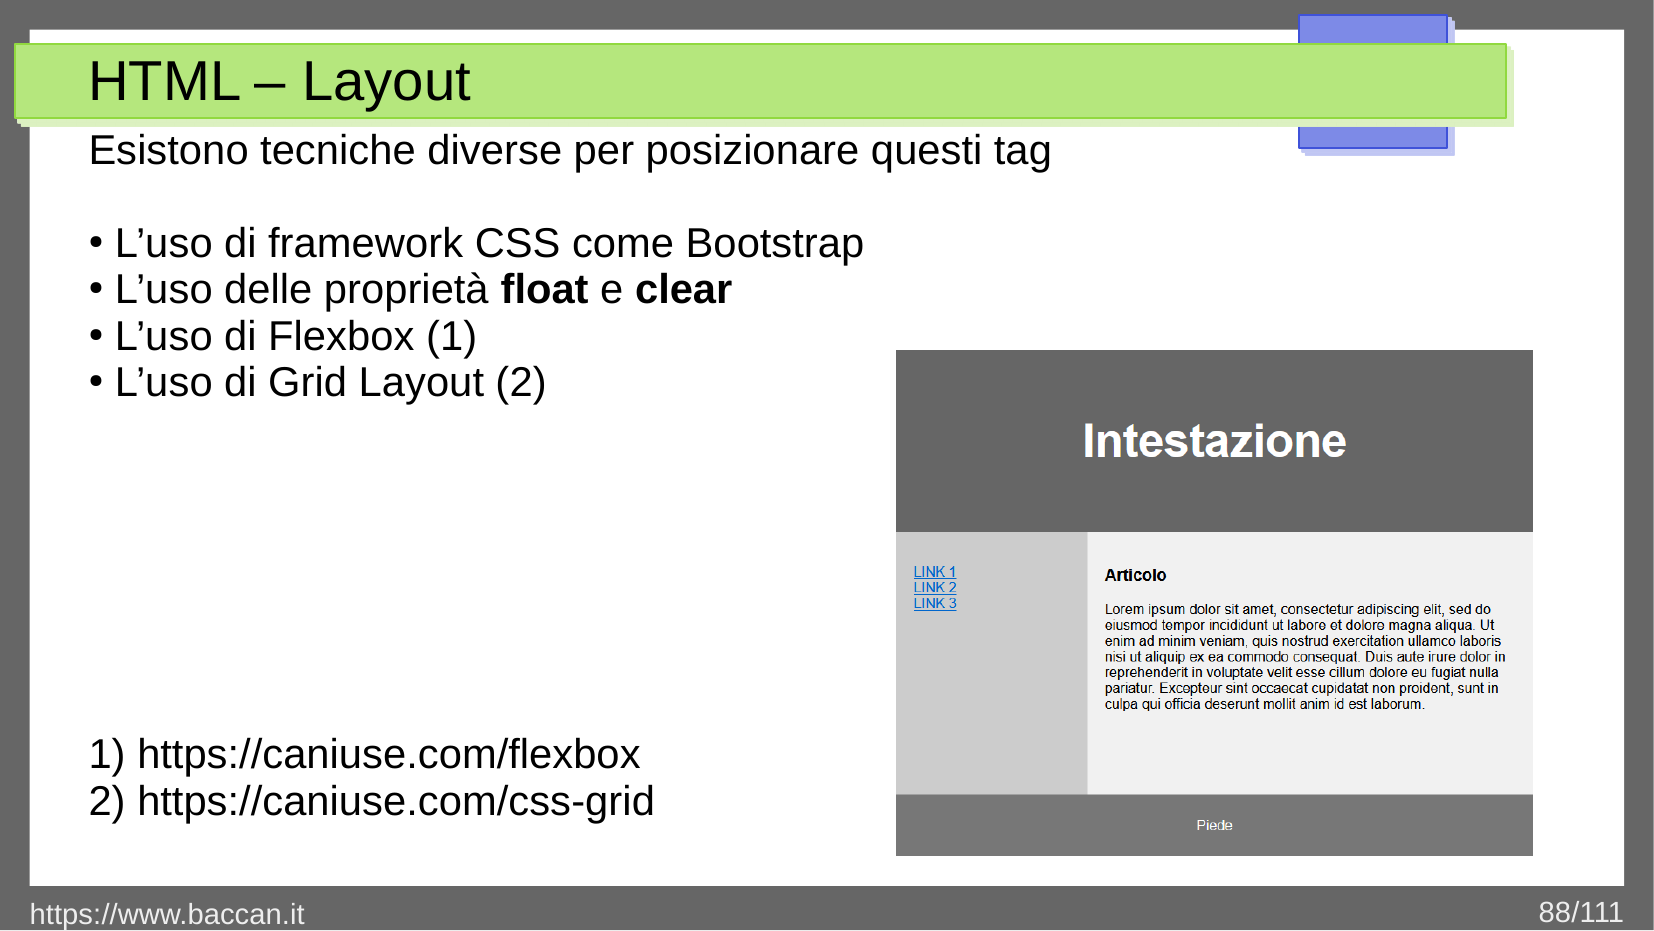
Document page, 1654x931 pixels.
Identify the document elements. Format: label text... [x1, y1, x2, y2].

picture [894, 347, 1536, 857]
text_box Esistono tecniche diverse per posizionare questi tag L’uso di framework CSS come Bootstrap L’uso delle proprietà float e clear L’uso di Flexbox (1) L’uso di Grid Layout (2) https://caniuse.com/flexbox https://caniuse.com/css-grid [88, 126, 1565, 917]
title HTML – Layout [88, 44, 1506, 119]
